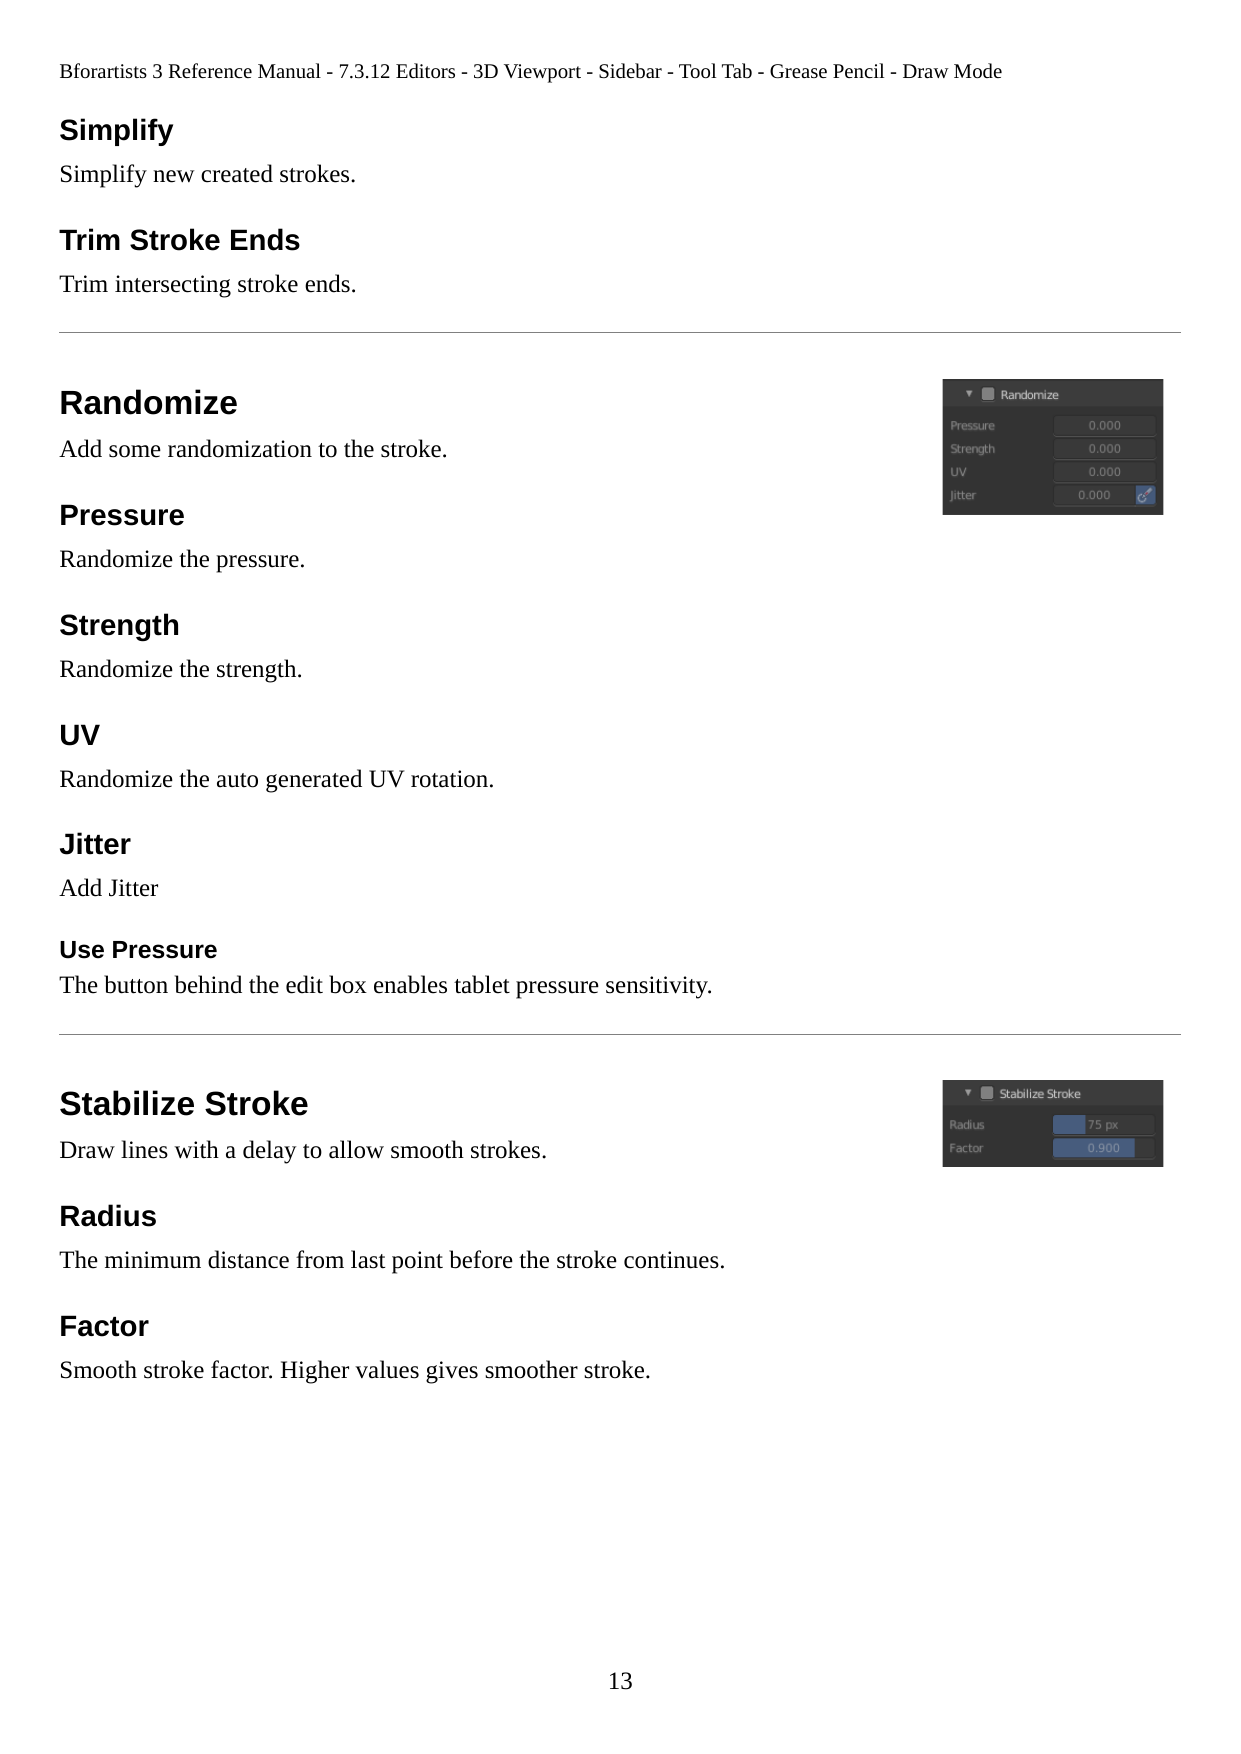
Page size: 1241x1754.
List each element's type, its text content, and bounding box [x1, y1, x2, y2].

text Add some randomization to the stroke. [59, 434, 942, 463]
subtitle Pressure [59, 498, 1181, 531]
subtitle Trim Stroke Ends [59, 222, 1181, 256]
text Simplify new created strokes. [59, 159, 1181, 188]
subtitle Factor [59, 1309, 1181, 1342]
text The minimum distance from last point before the stroke continues. [59, 1245, 1181, 1274]
picture [942, 379, 1164, 515]
subtitle [1164, 383, 1181, 421]
subtitle Jitter [59, 827, 1181, 861]
text Randomize the strength. [59, 654, 1181, 682]
text Draw lines with a delay to allow smooth strokes. [59, 1135, 942, 1164]
subtitle UV [59, 717, 1181, 751]
text Smooth stroke factor. Higher values gives smoother stroke. [59, 1355, 1181, 1384]
subtitle Strength [59, 607, 1181, 641]
subtitle Use Pressure [59, 935, 1181, 964]
subtitle Stabilize Stroke [59, 1084, 942, 1123]
text Randomize the pressure. [59, 544, 1181, 573]
picture [942, 1080, 1164, 1167]
text Trim intersecting stroke ends. [59, 269, 1181, 297]
subtitle Randomize [59, 383, 942, 421]
subtitle [1164, 1084, 1181, 1123]
subtitle Simplify [59, 113, 1181, 146]
text The button behind the edit box enables tablet pressure sensitivity. [59, 970, 1181, 999]
text Add Jitter [59, 873, 1181, 902]
text Randomize the auto generated UV rotation. [59, 764, 1181, 792]
subtitle Radius [59, 1199, 1181, 1232]
